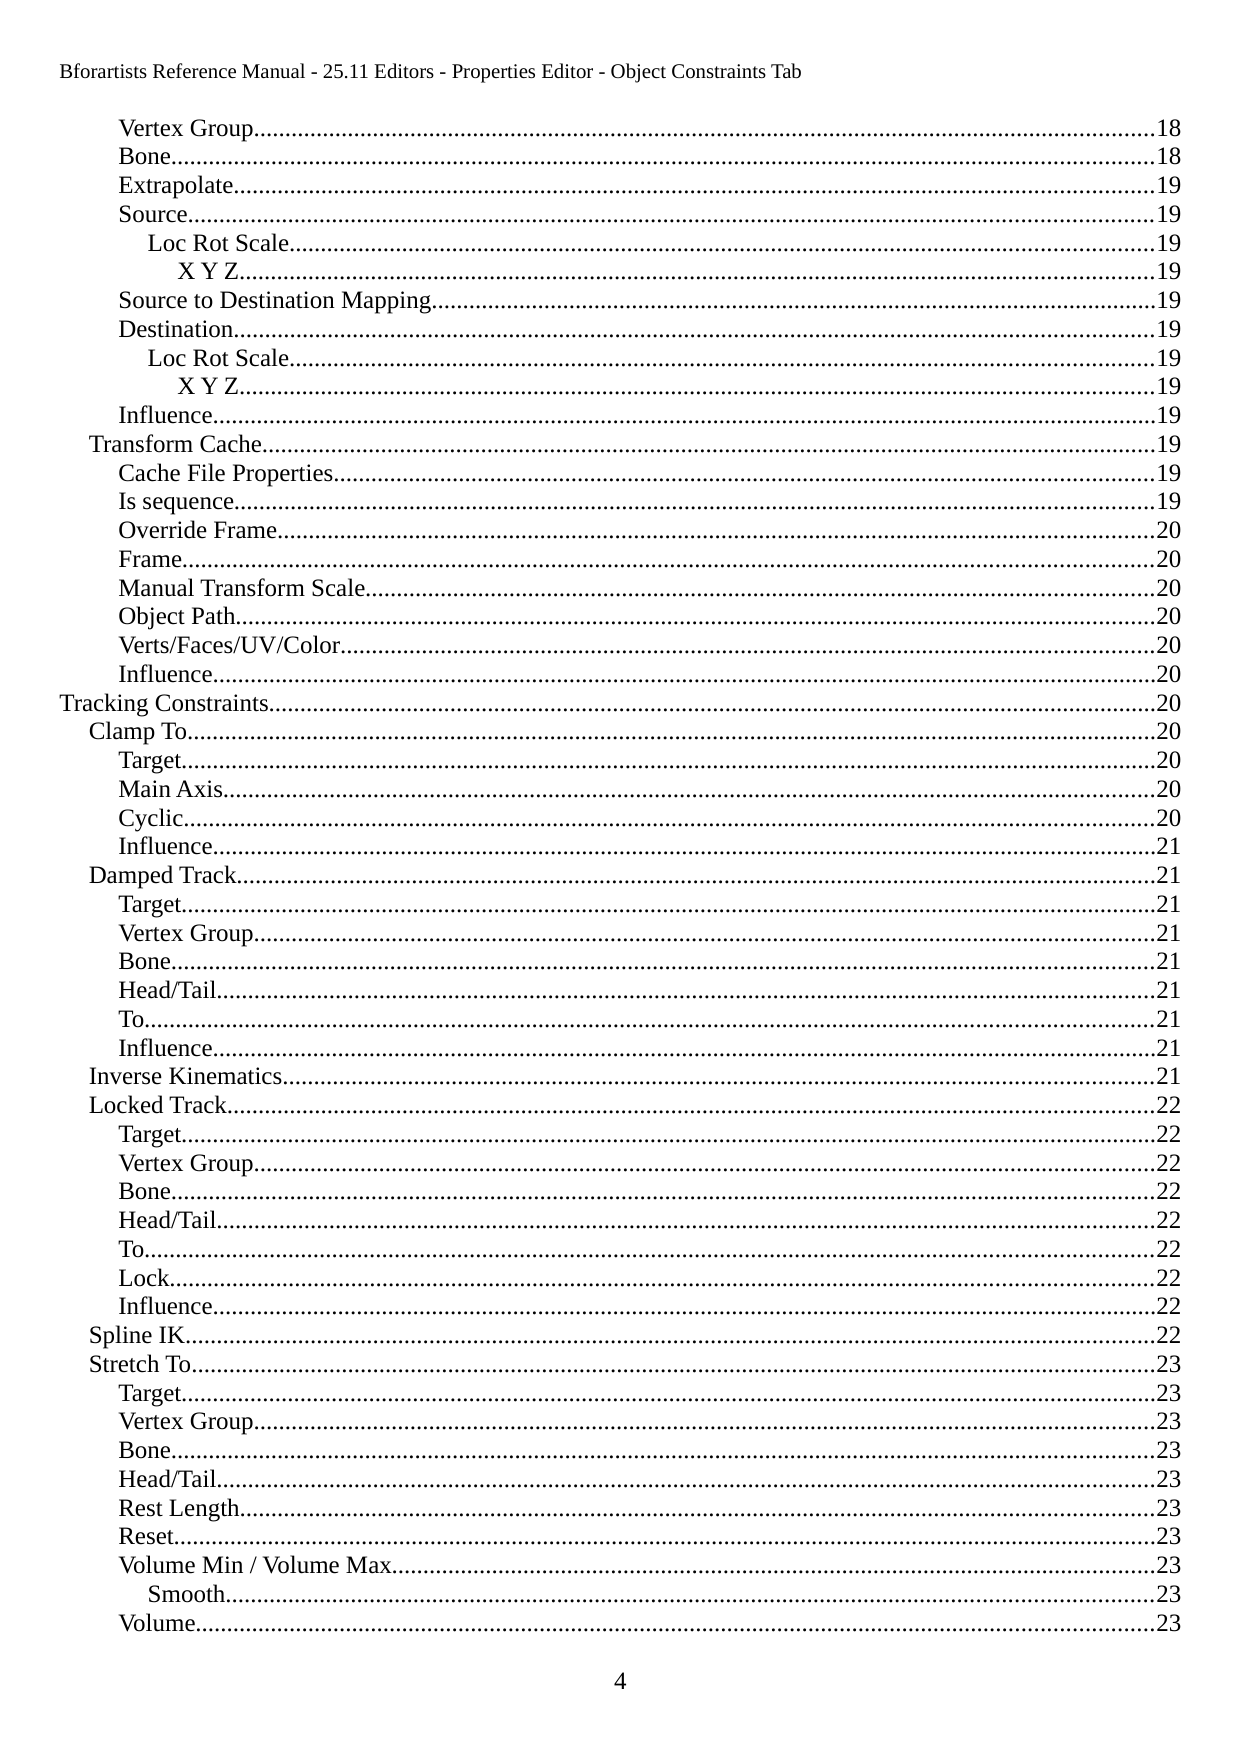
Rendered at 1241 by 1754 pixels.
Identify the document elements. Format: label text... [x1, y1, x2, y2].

text Target 22 [118, 1119, 1181, 1148]
text Stretch To 23 [88, 1349, 1181, 1378]
text Main Axis 20 [118, 774, 1181, 803]
text Target 20 [118, 745, 1181, 774]
text Influence 22 [118, 1291, 1181, 1320]
text Locked Track 22 [88, 1090, 1181, 1119]
text X Y Z 19 [177, 371, 1181, 400]
text Head/Tail 22 [118, 1205, 1181, 1234]
text Rest Length 23 [118, 1493, 1181, 1521]
text Source 19 [118, 199, 1181, 228]
text Vertex Group 22 [118, 1148, 1181, 1176]
text X Y Z 19 [177, 256, 1181, 285]
text Lock 22 [118, 1263, 1181, 1291]
text Damped Track 21 [88, 860, 1181, 889]
text Influence 19 [118, 400, 1181, 429]
text Volume 23 [118, 1608, 1181, 1636]
text Transform Cache 19 [88, 429, 1181, 458]
text Destination 19 [118, 314, 1181, 343]
text Loc Rot Scale 19 [147, 343, 1181, 371]
text Source to Destination Mapping 19 [118, 285, 1181, 314]
text Target 21 [118, 889, 1181, 918]
text Bone 18 [118, 141, 1181, 170]
text To 21 [118, 1004, 1181, 1033]
text Is sequence 19 [118, 486, 1181, 515]
text Smooth 23 [147, 1579, 1181, 1608]
text Tracking Constraints 20 [59, 688, 1181, 716]
text Influence 21 [118, 1033, 1181, 1061]
text Object Path 20 [118, 601, 1181, 630]
text Target 23 [118, 1378, 1181, 1406]
text Bone 22 [118, 1176, 1181, 1205]
text Inverse Kinematics 21 [88, 1061, 1181, 1090]
text Spline IK 22 [88, 1320, 1181, 1349]
text Head/Tail 21 [118, 975, 1181, 1004]
text Bone 23 [118, 1435, 1181, 1464]
text Vertex Group 21 [118, 918, 1181, 946]
text To 22 [118, 1234, 1181, 1263]
text Manual Transform Scale 20 [118, 573, 1181, 601]
text Override Frame 20 [118, 515, 1181, 544]
text Cache File Properties 19 [118, 458, 1181, 486]
text Reset 23 [118, 1521, 1181, 1550]
text Extrapolate 19 [118, 170, 1181, 199]
text Verts/Faces/UV/Color 20 [118, 630, 1181, 659]
text Cyclic 20 [118, 803, 1181, 831]
text Vertex Group 23 [118, 1406, 1181, 1435]
text Influence 21 [118, 831, 1181, 860]
text Volume Min / Volume Max 23 [118, 1550, 1181, 1579]
text Bone 21 [118, 946, 1181, 975]
text Head/Tail 23 [118, 1464, 1181, 1493]
text Vertex Group 18 [118, 113, 1181, 141]
text Influence 20 [118, 659, 1181, 688]
text Loc Rot Scale 19 [147, 228, 1181, 256]
text Frame 20 [118, 544, 1181, 573]
text Clamp To 20 [88, 716, 1181, 745]
